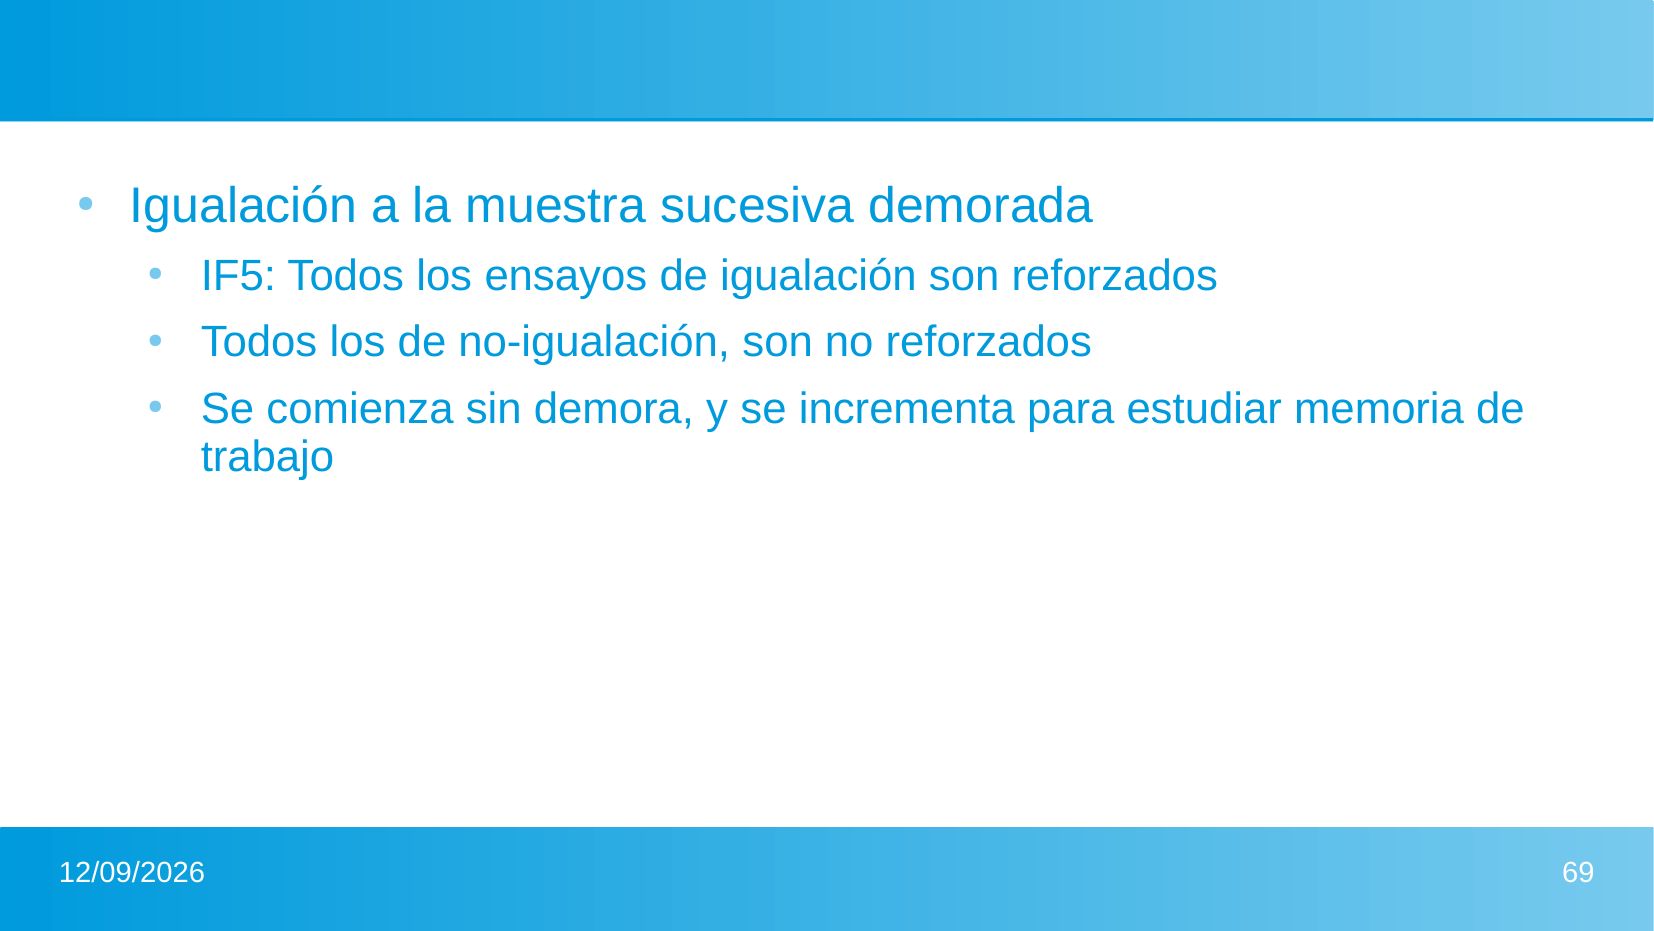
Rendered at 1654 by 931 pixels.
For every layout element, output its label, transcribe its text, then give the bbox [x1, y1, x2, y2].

list Igualación a la muestra sucesiva demorada IF5: Todos los ensayos de igualación son reforzados Todos los de no-igualación, son no reforzados Se comienza sin demora, y se incrementa para estudiar memoria de trabajo [59, 177, 1595, 768]
